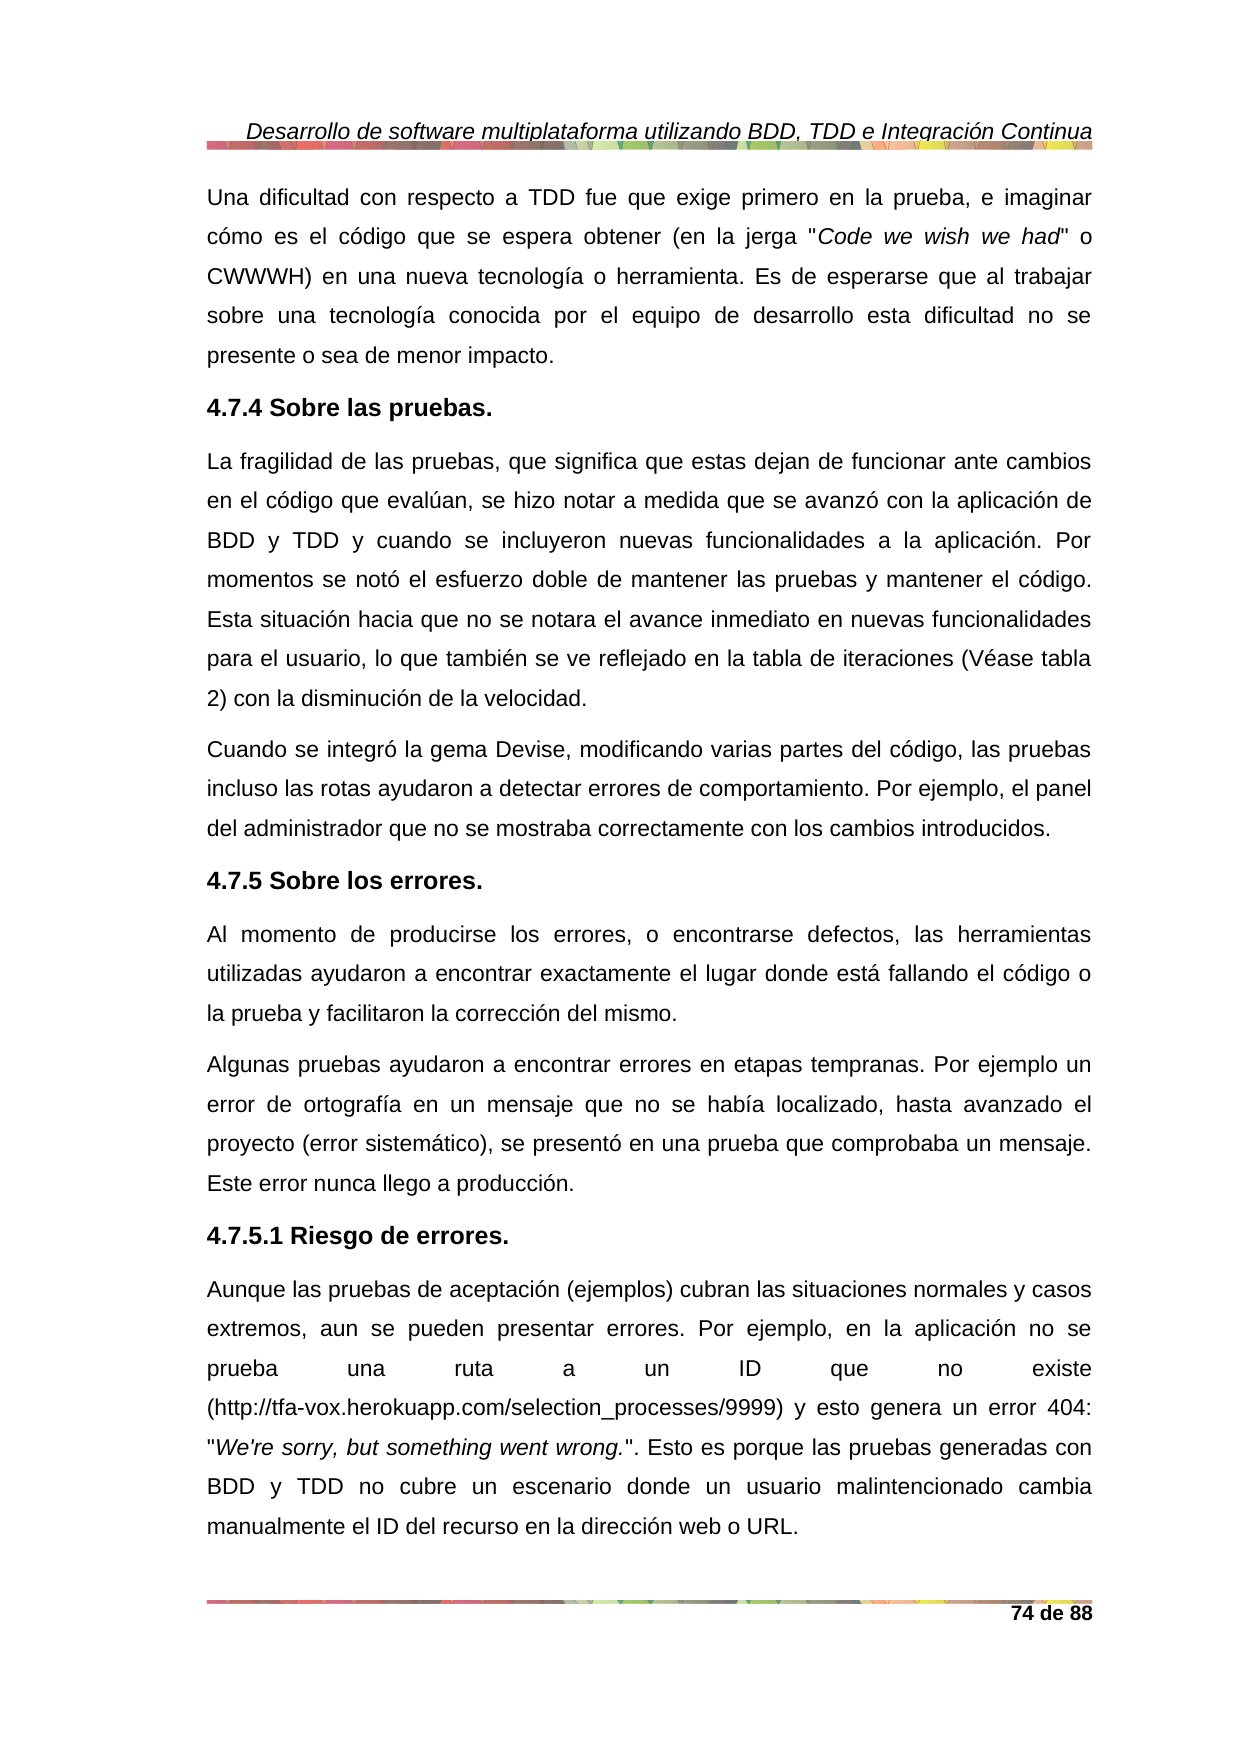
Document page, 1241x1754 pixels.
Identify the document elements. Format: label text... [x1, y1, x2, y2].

list Cuando se integró la gema Devise, modificando varias partes del código, las pruebas incluso las rotas ayudaron a detectar errores de comportamiento. Por ejemplo, el panel del administrador que no se mostraba correctamente con los cambios introducidos. [207, 736, 1093, 841]
list 4.7.5.1 Riesgo de errores. [207, 1221, 1093, 1249]
list Al momento de producirse los errores, o encontrarse defectos, las herramientas utilizadas ayudaron a encontrar exactamente el lugar donde está fallando el código o la prueba y facilitaron la corrección del mismo. [207, 921, 1093, 1026]
list Una dificultad con respecto a TDD fue que exige primero en la prueba, e imaginar cómo es el código que se espera obtener (en la jerga "Code we wish we had" o CWWWH) en una nueva tecnología o herramienta. Es de esperarse que al trabajar sobre una tecnología conocida por el equipo de desarrollo esta dificultad no se presente o sea de menor impacto. [207, 184, 1093, 368]
list Aunque las pruebas de aceptación (ejemplos) cubran las situaciones normales y casos extremos, aun se pueden presentar errores. Por ejemplo, en la aplicación no se prueba una ruta a un ID que no existe (http://tfa-vox.herokuapp.com/selection_processes/9999) y esto genera un error 404: "We're sorry, but something went wrong.". Esto es porque las pruebas generadas con BDD y TDD no cubre un escenario donde un usuario malintencionado cambia manualmente el ID del recurso en la dirección web o URL. [207, 1276, 1093, 1539]
list 4.7.5 Sobre los errores. [207, 866, 1093, 895]
list Algunas pruebas ayudaron a encontrar errores en etapas tempranas. Por ejemplo un error de ortografía en un mensaje que no se había localizado, hasta avanzado el proyecto (error sistemático), se presentó en una prueba que comprobaba un mensaje. Este error nunca llego a producción. [207, 1051, 1093, 1196]
list 4.7.4 Sobre las pruebas. [207, 393, 1093, 422]
list La fragilidad de las pruebas, que significa que estas dejan de funcionar ante cambios en el código que evalúan, se hizo notar a medida que se avanzó con la aplicación de BDD y TDD y cuando se incluyeron nuevas funcionalidades a la aplicación. Por momentos se notó el esfuerzo doble de mantener las pruebas y mantener el código. Esta situación hacia que no se notara el avance inmediato en nuevas funcionalidades para el usuario, lo que también se ve reflejado en la tabla de iteraciones (Véase tabla 2) con la disminución de la velocidad. [207, 448, 1093, 711]
